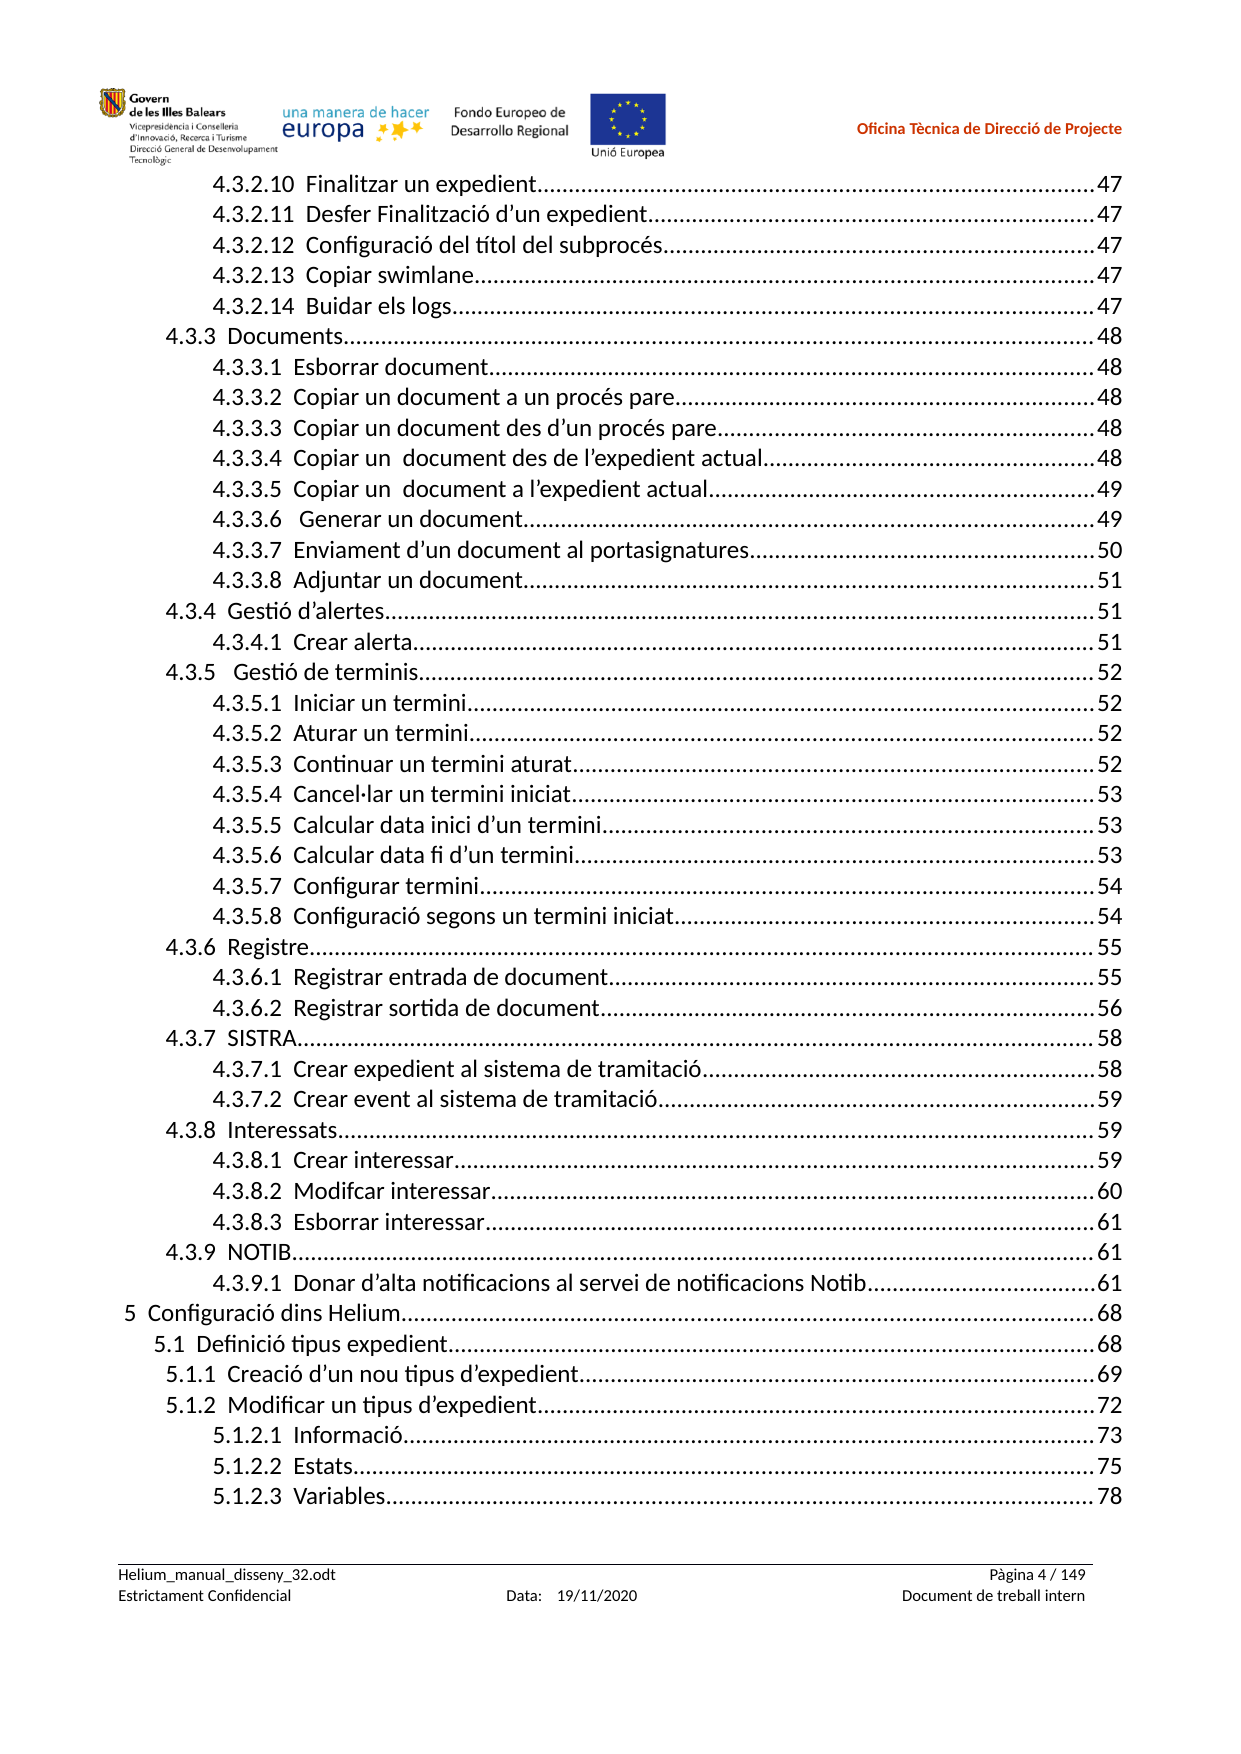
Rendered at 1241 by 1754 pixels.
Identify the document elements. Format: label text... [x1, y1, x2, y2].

text 4.3.8.2 Modifcar interessar 60 [207, 1175, 1122, 1206]
text 4.3.2.14 Buidar els logs 47 [207, 290, 1122, 321]
text 5.1 Definició tipus expedient 68 [148, 1328, 1122, 1358]
text 4.3.4.1 Crear alerta 51 [207, 626, 1122, 656]
text 4.3.6.1 Registrar entrada de document 55 [207, 961, 1122, 992]
text 4.3.3 Documents 48 [160, 321, 1122, 351]
text 4.3.6 Registre 55 [160, 931, 1122, 961]
text 4.3.5.8 Configuració segons un termini iniciat 54 [207, 900, 1122, 931]
text 4.3.3.8 Adjuntar un document 51 [207, 565, 1122, 595]
text 4.3.5.5 Calcular data inici d’un termini 53 [207, 809, 1122, 839]
text 4.3.3.3 Copiar un document des d’un procés pare 48 [207, 412, 1122, 443]
text 4.3.3.4 Copiar un document des de l’expedient actual 48 [207, 443, 1122, 473]
text 4.3.7 SISTRA 58 [160, 1022, 1122, 1053]
text 4.3.2.13 Copiar swimlane 47 [207, 259, 1122, 290]
text 4.3.4 Gestió d’alertes 51 [160, 595, 1122, 626]
text 4.3.5.6 Calcular data fi d’un termini 53 [207, 839, 1122, 870]
text 4.3.6.2 Registrar sortida de document 56 [207, 992, 1122, 1022]
text 4.3.3.6 Generar un document 49 [207, 504, 1122, 534]
text 4.3.5.3 Continuar un termini aturat 52 [207, 748, 1122, 778]
text 4.3.8.1 Crear interessar 59 [207, 1144, 1122, 1175]
text 4.3.9 NOTIB 61 [160, 1236, 1122, 1267]
text 5.1.2.2 Estats 75 [207, 1450, 1122, 1480]
text 4.3.8.3 Esborrar interessar 61 [207, 1206, 1122, 1236]
text 4.3.2.10 Finalitzar un expedient 47 [207, 168, 1122, 198]
text 4.3.7.2 Crear event al sistema de tramitació 59 [207, 1083, 1122, 1114]
text 5.1.2 Modificar un tipus d’expedient 72 [160, 1389, 1122, 1419]
picture [99, 87, 668, 166]
text 4.3.5.4 Cancel·lar un termini iniciat 53 [207, 778, 1122, 809]
text 5 Configuració dins Helium 68 [118, 1297, 1122, 1328]
text 4.3.3.1 Esborrar document 48 [207, 351, 1122, 382]
text 4.3.3.5 Copiar un document a l’expedient actual 49 [207, 473, 1122, 504]
text 4.3.2.12 Configuració del títol del subprocés 47 [207, 229, 1122, 259]
text 5.1.2.1 Informació 73 [207, 1419, 1122, 1450]
text 4.3.9.1 Donar d’alta notificacions al servei de notificacions Notib 61 [207, 1267, 1122, 1297]
text 4.3.2.11 Desfer Finalització d’un expedient 47 [207, 198, 1122, 229]
text 4.3.5.7 Configurar termini 54 [207, 870, 1122, 900]
text 5.1.2.3 Variables 78 [207, 1480, 1122, 1511]
text 4.3.3.7 Enviament d’un document al portasignatures 50 [207, 534, 1122, 565]
text 5.1.1 Creació d’un nou tipus d’expedient 69 [160, 1358, 1122, 1389]
text 4.3.8 Interessats 59 [160, 1114, 1122, 1144]
text 4.3.5.1 Iniciar un termini 52 [207, 687, 1122, 717]
text 4.3.5 Gestió de terminis 52 [160, 656, 1122, 687]
text 4.3.7.1 Crear expedient al sistema de tramitació 58 [207, 1053, 1122, 1083]
text 4.3.5.2 Aturar un termini 52 [207, 717, 1122, 748]
text 4.3.3.2 Copiar un document a un procés pare 48 [207, 382, 1122, 412]
